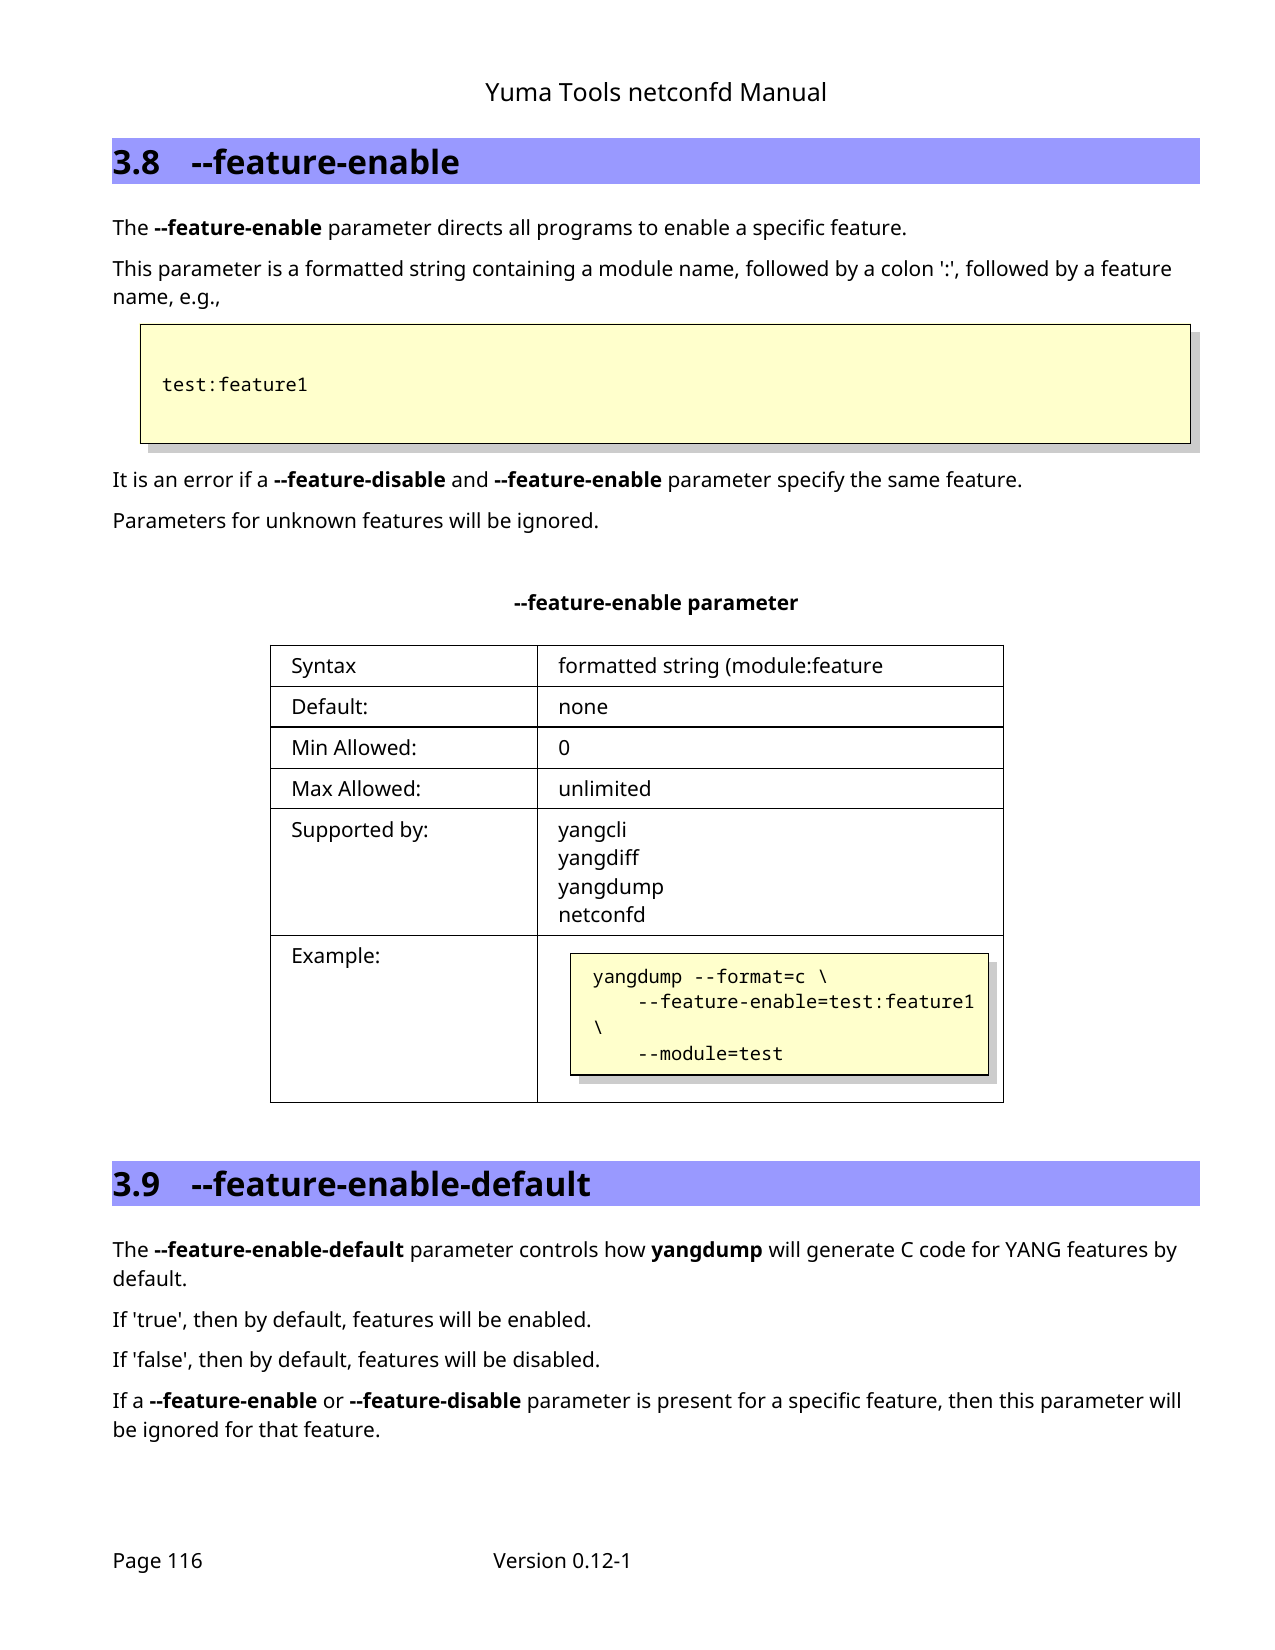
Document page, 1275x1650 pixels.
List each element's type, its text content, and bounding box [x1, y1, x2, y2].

text The --feature-enable parameter directs all programs to enable a specific feature. [112, 213, 1200, 242]
table_cell Example: [271, 936, 537, 1102]
text If 'false', then by default, features will be disabled. [112, 1346, 1200, 1374]
table_cell none [538, 687, 1003, 726]
text Parameters for unknown features will be ignored. [112, 506, 1200, 534]
subtitle --feature-enable parameter [127, 588, 1185, 616]
text If a --feature-enable or --feature-disable parameter is present for a specific feature, then this parameter will be ignored for that feature. [112, 1387, 1200, 1443]
text The --feature-enable-default parameter controls how yangdump will generate C code for YANG features by default. [112, 1235, 1200, 1292]
subtitle --feature-enable-default [112, 1161, 1200, 1206]
table_cell yangdump --format=c \ --feature-enable=test:feature1 \ --module=test [538, 936, 1003, 1102]
subtitle --feature-enable [112, 138, 1200, 184]
table_header formatted string (module:feature [538, 646, 1003, 686]
table_cell 0 [538, 728, 1003, 767]
table_header Syntax [271, 646, 537, 686]
text This parameter is a formatted string containing a module name, followed by a colon ':', followed by a feature name, e.g., [112, 254, 1200, 311]
text test:feature1 [141, 361, 1190, 396]
table_cell unlimited [538, 769, 1003, 808]
table_cell Supported by: [271, 809, 537, 934]
table_cell yangcli yangdiff yangdump netconfd [538, 809, 1003, 934]
table_cell Min Allowed: [271, 728, 537, 767]
table_cell Max Allowed: [271, 769, 537, 808]
table_cell Default: [271, 687, 537, 726]
text If 'true', then by default, features will be enabled. [112, 1305, 1200, 1333]
text It is an error if a --feature-disable and --feature-enable parameter specify the same feature. [112, 465, 1200, 493]
